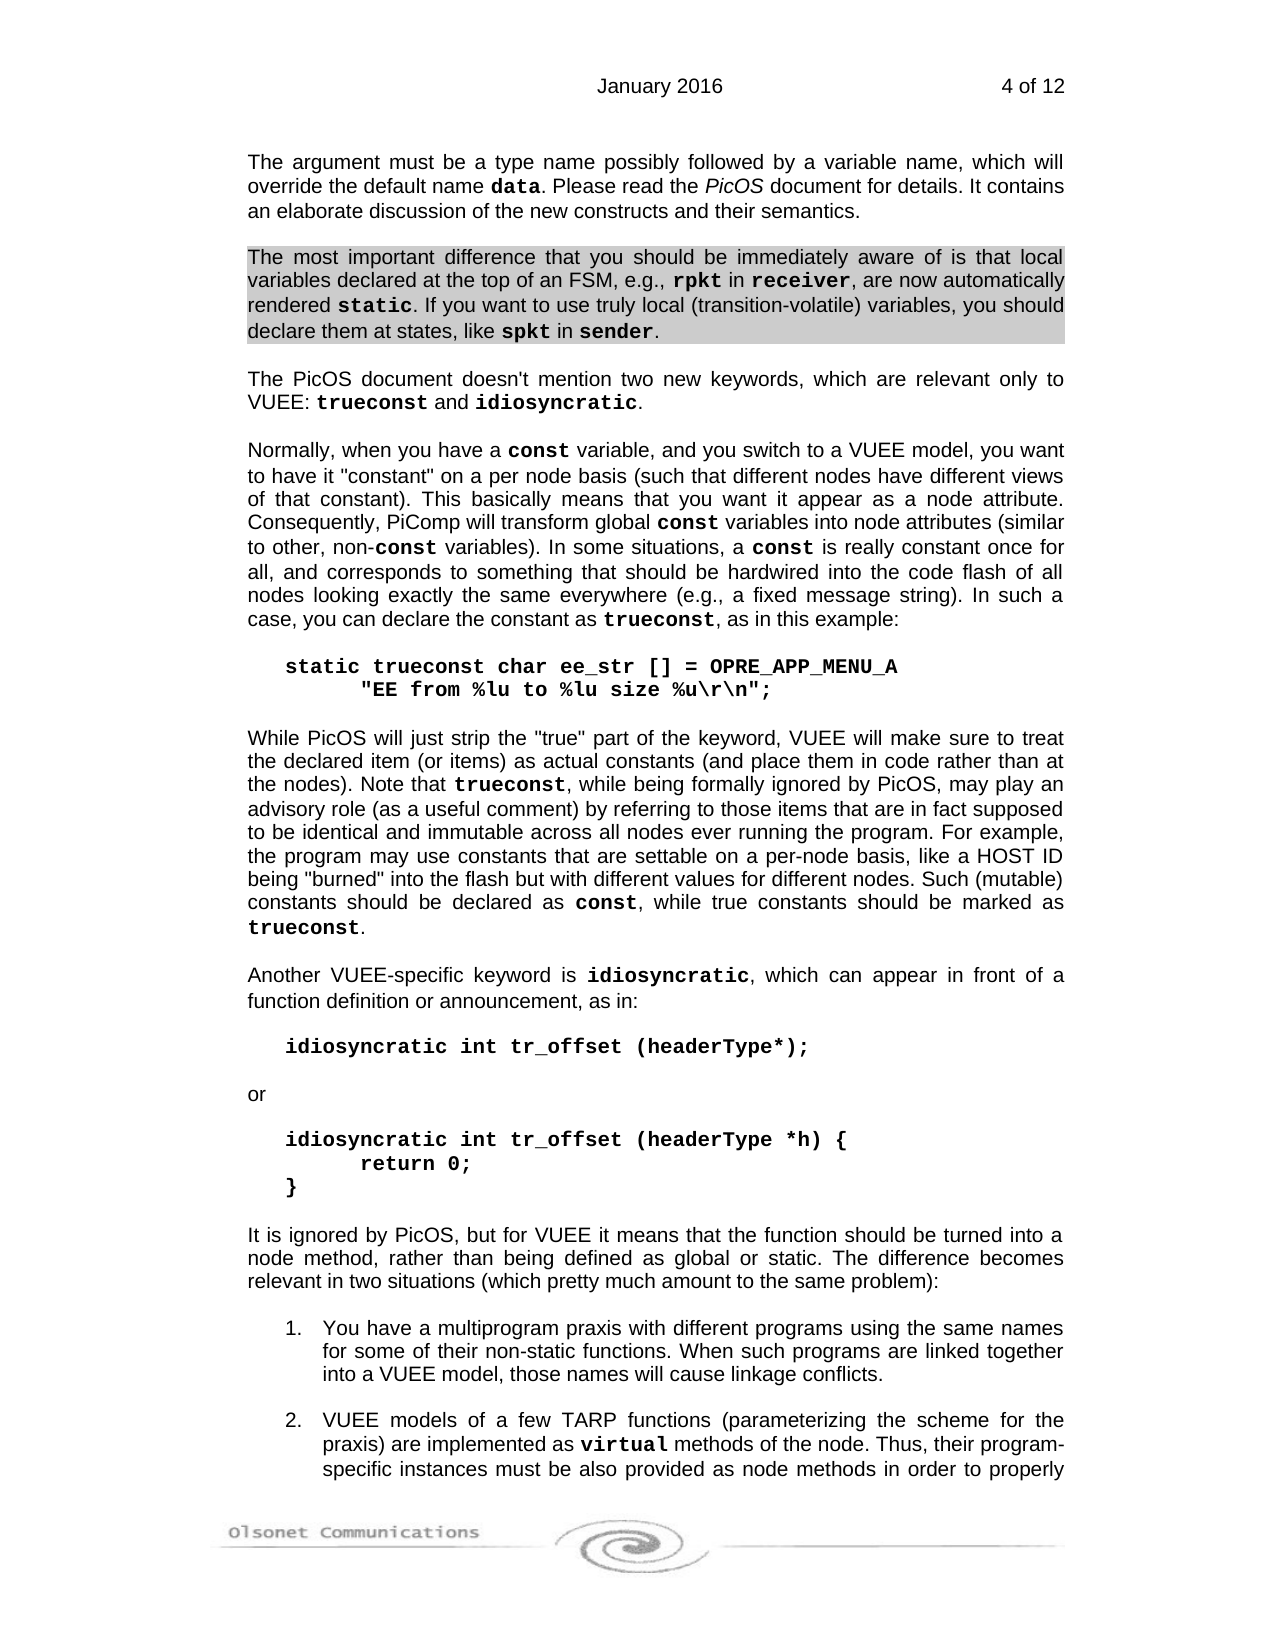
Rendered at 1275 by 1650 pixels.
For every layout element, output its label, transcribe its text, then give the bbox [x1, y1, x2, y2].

text idiosyncratic int tr_offset (headerType*); [285, 1036, 1065, 1059]
text or [247, 1082, 1065, 1106]
text static trueconst char ee_str [] = OPRE_APP_MENU_A [285, 656, 1065, 679]
text While PicOS will just strip the "true" part of the keyword, VUEE will make sure to treat the declared item (or items) as actual constants (and place them in code rather than at the nodes). Note that trueconst, while being formally ignored by PicOS, may play an advisory role (as a useful comment) by referring to those items that are in fact supposed to be identical and immutable across all nodes ever running the program. For example, the program may use constants that are settable on a per-node basis, like a HOST ID being "burned" into the flash but with different values for different nodes. Such (mutable) constants should be declared as const, while true constants should be marked as trueconst. [247, 726, 1065, 941]
list VUEE models of a few TARP functions (parameterizing the scheme for the praxis) are implemented as virtual methods of the node. Thus, their program-specific instances must be also provided as node methods in order to properly [285, 1409, 1065, 1481]
text It is ignored by PicOS, but for VUEE it means that the function should be turned into a node method, rather than being defined as global or static. The difference becomes relevant in two situations (which pretty much amount to the same problem): [247, 1223, 1065, 1293]
text idiosyncratic int tr_offset (headerType *h) { [285, 1129, 1065, 1153]
picture [210, 1504, 1065, 1596]
text The most important difference that you should be immediately aware of is that local variables declared at the top of an FSM, e.g., rpkt in receiver, are now automatically rendered static. If you want to use truly local (transition-volatile) variables, you should declare them at states, like spkt in sender. [247, 246, 1065, 344]
text Normally, when you have a const variable, and you switch to a VUEE model, you want to have it "constant" on a per node basis (such that different nodes have different views of that constant). This basically means that you want it appear as a node attribute. Consequently, PiComp will transform global const variables into node attributes (similar to other, non-const variables). In some situations, a const is really constant once for all, and corresponds to something that should be hardwired into the code flash of all nodes looking exactly the same everywhere (e.g., a fixed message string). In such a case, you can declare the constant as trueconst, as in this example: [247, 439, 1065, 632]
text The PicOS document doesn't mention two new keywords, which are relevant only to VUEE: trueconst and idiosyncratic. [247, 367, 1065, 416]
text return 0; [285, 1153, 1065, 1176]
text } [285, 1176, 1065, 1200]
text Another VUEE-specific keyword is idiosyncratic, which can appear in front of a function definition or announcement, as in: [247, 964, 1065, 1012]
text The argument must be a type name possibly followed by a variable name, which will override the default name data. Please read the PicOS document for details. It contains an elaborate discussion of the new constructs and their semantics. [247, 151, 1065, 222]
list You have a multiprogram praxis with different programs using the same names for some of their non-static functions. When such programs are linked together into a VUEE model, those names will cause linkage conflicts. [285, 1316, 1065, 1386]
text "EE from %lu to %lu size %u\r\n"; [285, 679, 1065, 703]
